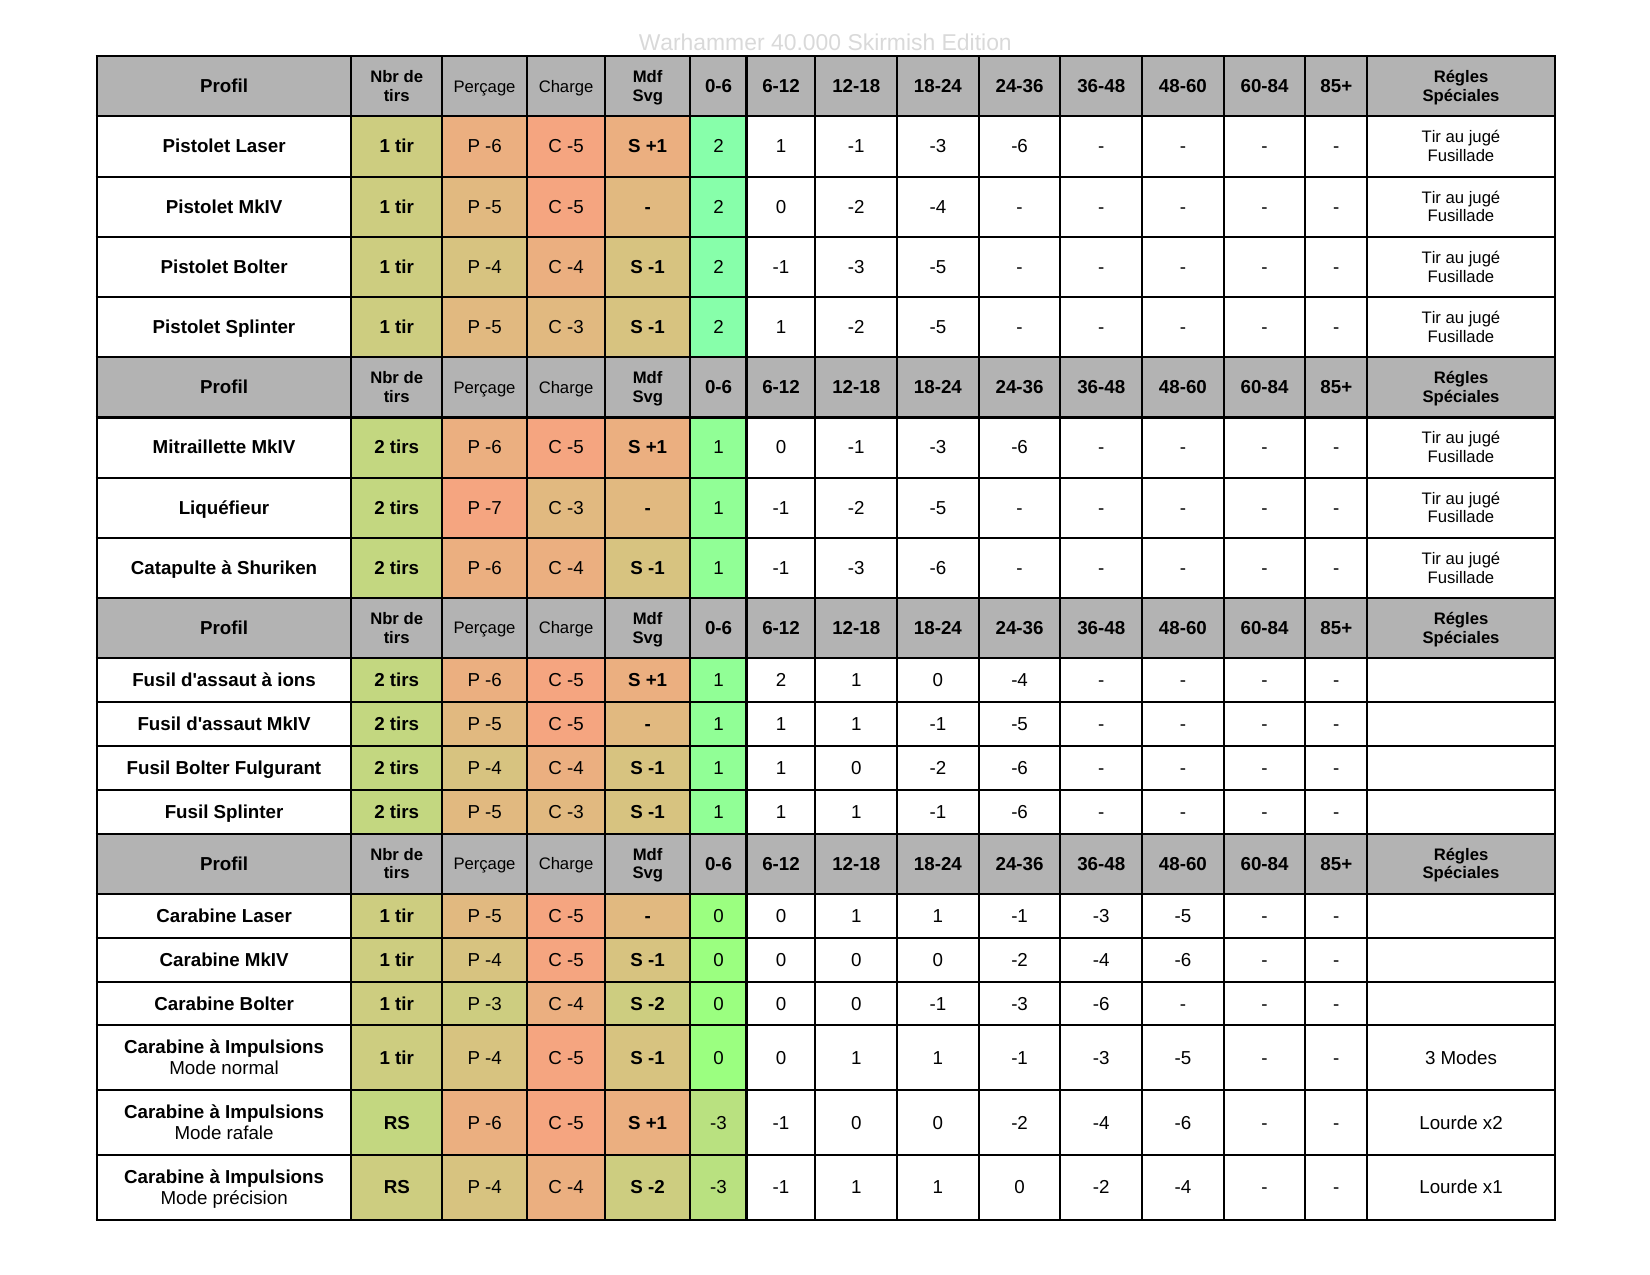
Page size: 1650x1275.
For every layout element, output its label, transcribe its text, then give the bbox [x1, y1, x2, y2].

table_cell - [606, 479, 689, 537]
table_cell -1 [748, 539, 814, 597]
table_cell - [606, 895, 689, 937]
table_cell 0 [691, 939, 745, 981]
table_cell -3 [691, 1156, 745, 1219]
table_cell - [1143, 479, 1223, 537]
table_cell 1 [898, 895, 978, 937]
table_cell - [1225, 895, 1304, 937]
table_cell 0 [898, 939, 978, 981]
table_cell - [1225, 419, 1304, 477]
table_cell -1 [980, 1026, 1059, 1089]
table_cell 48-60 [1143, 599, 1223, 657]
table_cell S -1 [606, 238, 689, 296]
table_cell -2 [980, 939, 1059, 981]
table_cell Régles Spéciales [1368, 599, 1554, 657]
table_cell -4 [1061, 1091, 1141, 1154]
table_cell -6 [980, 747, 1059, 789]
table_cell - [1061, 703, 1141, 745]
table_cell S -2 [606, 983, 689, 1024]
table_cell Profil [98, 835, 350, 893]
table_cell Perçage [443, 358, 526, 416]
table_cell -1 [748, 1156, 814, 1219]
table_cell 1 tir [352, 238, 441, 296]
table_cell P -7 [443, 479, 526, 537]
table_cell RS [352, 1091, 441, 1154]
table_cell 24-36 [980, 358, 1059, 416]
table_cell 1 tir [352, 939, 441, 981]
table_cell - [1143, 747, 1223, 789]
table_cell 1 tir [352, 298, 441, 356]
table_cell Fusil Bolter Fulgurant [98, 747, 350, 789]
table_cell - [1225, 539, 1304, 597]
table_cell -6 [980, 791, 1059, 833]
table_cell -6 [1143, 939, 1223, 981]
table_cell Liquéfieur [98, 479, 350, 537]
table_cell 1 [748, 747, 814, 789]
table_cell - [1225, 117, 1304, 176]
table_cell S -1 [606, 1026, 689, 1089]
table_cell [1368, 791, 1554, 833]
table_cell - [1306, 419, 1366, 477]
table_cell -3 [816, 539, 896, 597]
table_cell - [1225, 238, 1304, 296]
table_cell -3 [898, 117, 978, 176]
table_cell - [1061, 419, 1141, 477]
table_cell -1 [748, 238, 814, 296]
table_cell [1368, 939, 1554, 981]
table_cell P -4 [443, 1026, 526, 1089]
table_cell 1 [898, 1156, 978, 1219]
table_cell 1 tir [352, 178, 441, 236]
table_cell - [1306, 178, 1366, 236]
table_cell C -3 [528, 298, 604, 356]
table_header 48-60 [1143, 57, 1223, 115]
table_cell 1 [816, 703, 896, 745]
table_cell 1 [748, 298, 814, 356]
table_cell Tir au jugé Fusillade [1368, 298, 1554, 356]
table_cell 2 [691, 298, 745, 356]
table_cell 85+ [1306, 835, 1366, 893]
table_cell P -6 [443, 539, 526, 597]
table_cell 0 [816, 939, 896, 981]
table_cell Fusil d'assaut MkIV [98, 703, 350, 745]
table_cell - [1225, 178, 1304, 236]
table_cell C -4 [528, 983, 604, 1024]
table_cell 0 [748, 1026, 814, 1089]
table_cell 1 [691, 703, 745, 745]
table_cell -1 [748, 479, 814, 537]
table_cell - [1061, 747, 1141, 789]
table_cell -2 [898, 747, 978, 789]
table_cell C -4 [528, 747, 604, 789]
table_cell 2 [691, 178, 745, 236]
table_cell 0 [748, 939, 814, 981]
table_cell -6 [1061, 983, 1141, 1024]
table_cell Fusil d'assaut à ions [98, 659, 350, 701]
table_cell 1 [816, 1026, 896, 1089]
table_cell 60-84 [1225, 358, 1304, 416]
table_header 36-48 [1061, 57, 1141, 115]
table_cell P -6 [443, 419, 526, 477]
table_cell 0 [816, 1091, 896, 1154]
table_cell 0 [898, 1091, 978, 1154]
table_cell - [1306, 479, 1366, 537]
table_cell 0 [748, 983, 814, 1024]
table_cell Catapulte à Shuriken [98, 539, 350, 597]
table_cell Carabine à Impulsions Mode précision [98, 1156, 350, 1219]
table_cell 60-84 [1225, 835, 1304, 893]
table_cell 1 tir [352, 895, 441, 937]
table_cell C -5 [528, 895, 604, 937]
table_cell - [1143, 539, 1223, 597]
table_cell - [1061, 178, 1141, 236]
table_cell 2 tirs [352, 747, 441, 789]
table_cell 0 [691, 895, 745, 937]
table_cell Charge [528, 835, 604, 893]
table_cell 0 [691, 1026, 745, 1089]
table_cell C -5 [528, 178, 604, 236]
table_cell 0 [816, 983, 896, 1024]
table_cell C -5 [528, 939, 604, 981]
table_cell 1 [816, 791, 896, 833]
table_cell - [1061, 117, 1141, 176]
table_cell 1 tir [352, 1026, 441, 1089]
table_cell P -5 [443, 178, 526, 236]
table_cell 1 [748, 791, 814, 833]
table_cell C -5 [528, 703, 604, 745]
table_cell 0 [816, 747, 896, 789]
table_cell 1 [691, 539, 745, 597]
table_cell [1368, 983, 1554, 1024]
table_cell 2 tirs [352, 419, 441, 477]
table_cell Mitraillette MkIV [98, 419, 350, 477]
table_cell [1368, 895, 1554, 937]
table_header Nbr de tirs [352, 57, 441, 115]
table_cell - [980, 539, 1059, 597]
table_cell -4 [1143, 1156, 1223, 1219]
table_cell - [1306, 1026, 1366, 1089]
table_cell Tir au jugé Fusillade [1368, 419, 1554, 477]
table_cell - [1306, 983, 1366, 1024]
table_cell 12-18 [816, 835, 896, 893]
table_cell C -4 [528, 539, 604, 597]
table_cell 0 [748, 178, 814, 236]
table_cell 0-6 [691, 599, 745, 657]
table_cell P -4 [443, 747, 526, 789]
table_cell -5 [898, 479, 978, 537]
table_cell 0 [980, 1156, 1059, 1219]
table_cell - [606, 703, 689, 745]
table_cell -6 [980, 117, 1059, 176]
table_cell 1 tir [352, 983, 441, 1024]
table_cell - [1225, 659, 1304, 701]
table_cell P -5 [443, 703, 526, 745]
table_cell - [1143, 178, 1223, 236]
table_cell 2 tirs [352, 659, 441, 701]
table_cell 1 [691, 747, 745, 789]
table_cell - [980, 298, 1059, 356]
table_cell Lourde x1 [1368, 1156, 1554, 1219]
table_cell - [1143, 117, 1223, 176]
table_header Perçage [443, 57, 526, 115]
table_cell C -5 [528, 419, 604, 477]
table_cell - [1143, 659, 1223, 701]
table_cell 0-6 [691, 358, 745, 416]
table_cell Perçage [443, 599, 526, 657]
table_cell P -4 [443, 939, 526, 981]
table_cell Charge [528, 358, 604, 416]
table_cell C -4 [528, 238, 604, 296]
table_cell - [1225, 479, 1304, 537]
table_cell - [1061, 539, 1141, 597]
table_cell C -3 [528, 479, 604, 537]
table_cell - [1225, 1026, 1304, 1089]
table_cell - [1306, 895, 1366, 937]
table_cell Mdf Svg [606, 599, 689, 657]
table_cell - [1225, 791, 1304, 833]
table_cell 36-48 [1061, 358, 1141, 416]
table_cell 2 [748, 659, 814, 701]
table_cell S -1 [606, 539, 689, 597]
table_cell -3 [1061, 1026, 1141, 1089]
table_cell Pistolet Bolter [98, 238, 350, 296]
table_cell Tir au jugé Fusillade [1368, 117, 1554, 176]
table_cell 48-60 [1143, 835, 1223, 893]
table_cell -1 [980, 895, 1059, 937]
table_cell - [606, 178, 689, 236]
table_cell 1 [691, 791, 745, 833]
table_cell - [1306, 659, 1366, 701]
table_cell 1 [691, 659, 745, 701]
table_cell [1368, 703, 1554, 745]
table_header Profil [98, 57, 350, 115]
table_cell S +1 [606, 419, 689, 477]
table_cell 2 tirs [352, 703, 441, 745]
table_cell 2 tirs [352, 791, 441, 833]
table_cell - [1143, 298, 1223, 356]
table_cell S -1 [606, 747, 689, 789]
table_cell Régles Spéciales [1368, 835, 1554, 893]
table_cell 12-18 [816, 358, 896, 416]
table_cell 0 [691, 983, 745, 1024]
table_cell - [1306, 1156, 1366, 1219]
table_cell - [1225, 298, 1304, 356]
table_cell -2 [816, 298, 896, 356]
table_cell 1 [748, 117, 814, 176]
table_cell 18-24 [898, 358, 978, 416]
table_cell - [980, 238, 1059, 296]
table_cell S -1 [606, 939, 689, 981]
table_cell 1 [816, 895, 896, 937]
table_cell P -5 [443, 298, 526, 356]
table_cell 85+ [1306, 358, 1366, 416]
table_cell -3 [816, 238, 896, 296]
table_cell 6-12 [748, 835, 814, 893]
table_cell - [1306, 747, 1366, 789]
table_cell -5 [980, 703, 1059, 745]
table_cell S +1 [606, 117, 689, 176]
table_cell Fusil Splinter [98, 791, 350, 833]
table_header 24-36 [980, 57, 1059, 115]
table_cell - [1143, 238, 1223, 296]
table_cell Carabine Laser [98, 895, 350, 937]
table_cell 24-36 [980, 599, 1059, 657]
table_cell RS [352, 1156, 441, 1219]
table_cell -2 [816, 479, 896, 537]
table_cell C -5 [528, 1091, 604, 1154]
table_cell 2 [691, 238, 745, 296]
table_cell S -1 [606, 298, 689, 356]
table_cell - [1061, 298, 1141, 356]
table_cell -5 [898, 298, 978, 356]
table_cell -4 [980, 659, 1059, 701]
table_cell 0 [748, 419, 814, 477]
table_cell Mdf Svg [606, 835, 689, 893]
table_cell 1 [816, 659, 896, 701]
table_cell -4 [1061, 939, 1141, 981]
table_cell - [1143, 983, 1223, 1024]
table_cell C -3 [528, 791, 604, 833]
table_cell -5 [1143, 895, 1223, 937]
table_cell - [1061, 791, 1141, 833]
table_cell 36-48 [1061, 835, 1141, 893]
table_cell Nbr de tirs [352, 835, 441, 893]
table_cell 18-24 [898, 835, 978, 893]
table_cell Régles Spéciales [1368, 358, 1554, 416]
table_cell Carabine à Impulsions Mode rafale [98, 1091, 350, 1154]
table_cell - [1306, 238, 1366, 296]
table_cell -6 [898, 539, 978, 597]
table_cell - [1306, 791, 1366, 833]
table_cell S -1 [606, 791, 689, 833]
table_cell - [1061, 238, 1141, 296]
table_cell Profil [98, 358, 350, 416]
table_cell Tir au jugé Fusillade [1368, 238, 1554, 296]
table_cell 0-6 [691, 835, 745, 893]
table_cell Lourde x2 [1368, 1091, 1554, 1154]
table_cell -6 [980, 419, 1059, 477]
table_cell C -4 [528, 1156, 604, 1219]
table_cell P -4 [443, 1156, 526, 1219]
table_cell -3 [1061, 895, 1141, 937]
table_cell P -5 [443, 791, 526, 833]
table_cell 2 tirs [352, 479, 441, 537]
table_cell [1368, 659, 1554, 701]
table_cell - [1143, 703, 1223, 745]
table_cell 6-12 [748, 358, 814, 416]
table_header Mdf Svg [606, 57, 689, 115]
table_header 0-6 [691, 57, 745, 115]
table_cell - [1225, 703, 1304, 745]
table_cell 6-12 [748, 599, 814, 657]
table_cell Carabine Bolter [98, 983, 350, 1024]
table_cell - [1225, 983, 1304, 1024]
table_cell Perçage [443, 835, 526, 893]
table_cell S +1 [606, 1091, 689, 1154]
table_cell 18-24 [898, 599, 978, 657]
table_cell - [1306, 117, 1366, 176]
table_cell P -4 [443, 238, 526, 296]
table_cell -1 [816, 117, 896, 176]
table_cell - [1143, 419, 1223, 477]
table_cell - [1225, 1091, 1304, 1154]
table_cell -3 [898, 419, 978, 477]
table_cell 1 [691, 419, 745, 477]
table_cell Pistolet Splinter [98, 298, 350, 356]
table_header Régles Spéciales [1368, 57, 1554, 115]
table_cell 0 [748, 895, 814, 937]
table_cell - [1306, 539, 1366, 597]
table_cell - [1225, 1156, 1304, 1219]
table_cell -1 [816, 419, 896, 477]
table_cell 12-18 [816, 599, 896, 657]
table_cell - [1306, 1091, 1366, 1154]
table_cell -1 [748, 1091, 814, 1154]
table_cell -2 [816, 178, 896, 236]
table_cell -3 [691, 1091, 745, 1154]
table_cell - [1061, 659, 1141, 701]
table_header 6-12 [748, 57, 814, 115]
table_cell -3 [980, 983, 1059, 1024]
table_cell 24-36 [980, 835, 1059, 893]
table_cell P -6 [443, 1091, 526, 1154]
table_header 18-24 [898, 57, 978, 115]
table_cell -5 [1143, 1026, 1223, 1089]
table_cell P -5 [443, 895, 526, 937]
table_cell P -6 [443, 659, 526, 701]
table_cell Nbr de tirs [352, 599, 441, 657]
table_cell - [1306, 703, 1366, 745]
table_cell - [1306, 298, 1366, 356]
table_header 60-84 [1225, 57, 1304, 115]
table_cell -2 [980, 1091, 1059, 1154]
table_cell -6 [1143, 1091, 1223, 1154]
table_header Charge [528, 57, 604, 115]
table_cell P -6 [443, 117, 526, 176]
table_cell -1 [898, 983, 978, 1024]
table_cell 1 [898, 1026, 978, 1089]
table_cell - [1225, 939, 1304, 981]
table_cell 0 [898, 659, 978, 701]
table_cell 36-48 [1061, 599, 1141, 657]
table_cell Pistolet MkIV [98, 178, 350, 236]
table_cell Charge [528, 599, 604, 657]
table_cell -2 [1061, 1156, 1141, 1219]
table_cell -5 [898, 238, 978, 296]
table_cell 48-60 [1143, 358, 1223, 416]
table_cell 60-84 [1225, 599, 1304, 657]
table_cell - [1306, 939, 1366, 981]
table_cell 85+ [1306, 599, 1366, 657]
table_cell Carabine à Impulsions Mode normal [98, 1026, 350, 1089]
table_cell 1 [816, 1156, 896, 1219]
table_cell C -5 [528, 659, 604, 701]
table_cell - [980, 178, 1059, 236]
table_cell Nbr de tirs [352, 358, 441, 416]
table_cell Tir au jugé Fusillade [1368, 539, 1554, 597]
table_cell 1 [691, 479, 745, 537]
table_cell Tir au jugé Fusillade [1368, 178, 1554, 236]
table_header 12-18 [816, 57, 896, 115]
table_cell Profil [98, 599, 350, 657]
table_cell - [980, 479, 1059, 537]
table_cell -1 [898, 703, 978, 745]
table_cell C -5 [528, 1026, 604, 1089]
table_cell C -5 [528, 117, 604, 176]
table_cell 3 Modes [1368, 1026, 1554, 1089]
table_cell Carabine MkIV [98, 939, 350, 981]
table_cell [1368, 747, 1554, 789]
table_cell P -3 [443, 983, 526, 1024]
table_cell Pistolet Laser [98, 117, 350, 176]
table_cell 2 tirs [352, 539, 441, 597]
table_cell Tir au jugé Fusillade [1368, 479, 1554, 537]
table_cell - [1143, 791, 1223, 833]
table_cell - [1225, 747, 1304, 789]
table_cell Mdf Svg [606, 358, 689, 416]
table_cell 1 tir [352, 117, 441, 176]
table_cell - [1061, 479, 1141, 537]
table_cell -4 [898, 178, 978, 236]
table_cell S +1 [606, 659, 689, 701]
table_cell S -2 [606, 1156, 689, 1219]
table_header 85+ [1306, 57, 1366, 115]
table_cell 2 [691, 117, 745, 176]
table_cell -1 [898, 791, 978, 833]
table_cell 1 [748, 703, 814, 745]
